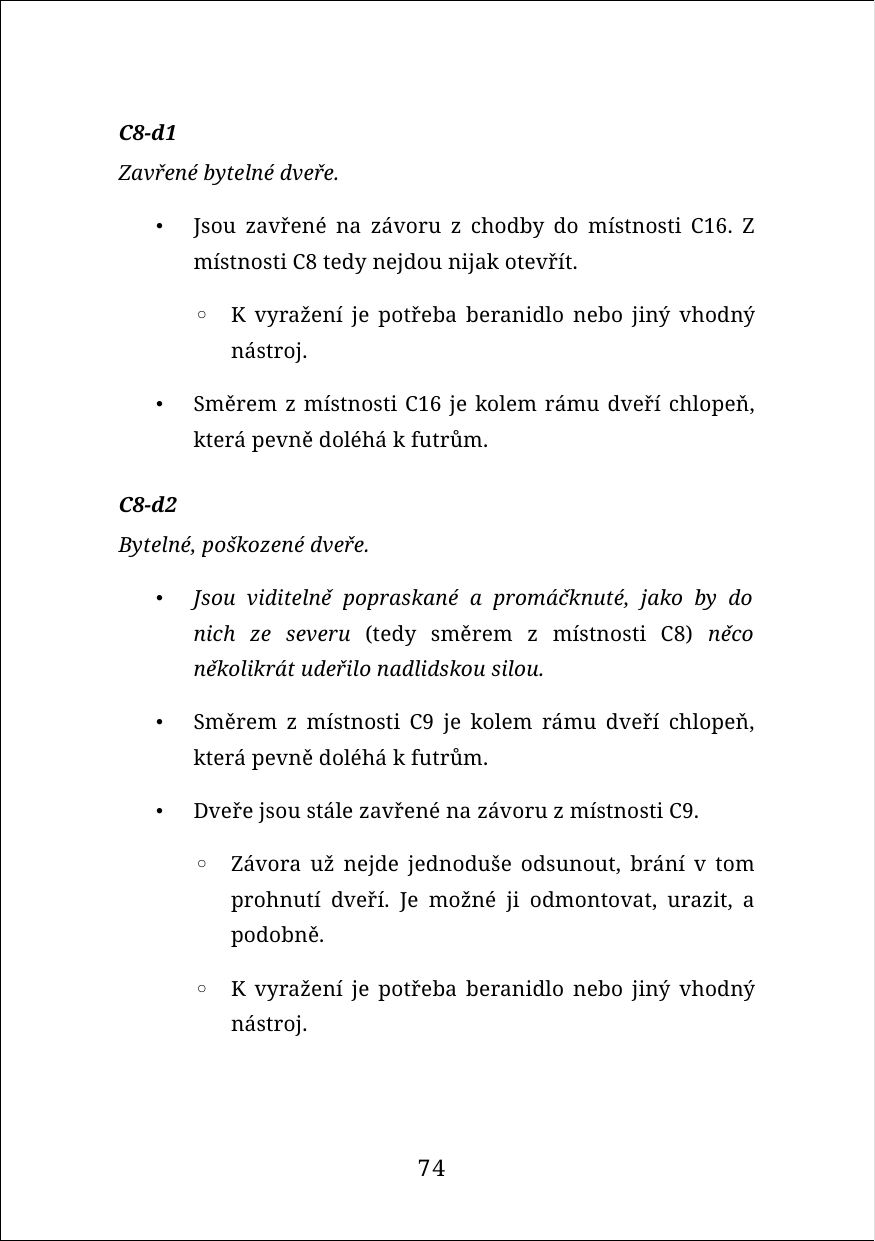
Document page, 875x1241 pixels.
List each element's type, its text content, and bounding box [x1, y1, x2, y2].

list Směrem z místnosti C16 je kolem rámu dveří chlopeň, která pevně doléhá k futrům. [156, 389, 756, 453]
list Jsou zavřené na závoru z chodby do místnosti C16. Z místnosti C8 tedy nejdou nijak otevřít. [156, 212, 756, 276]
subtitle C8-d1 [118, 118, 756, 147]
text Zavřené bytelné dveře. [118, 158, 756, 187]
text Bytelné, poškozené dveře. [118, 530, 756, 558]
list Dveře jsou stále zavřené na závoru z místnosti C9. [156, 796, 756, 824]
list K vyražení je potřeba beranidlo nebo jiný vhodný nástroj. [193, 300, 756, 364]
list Směrem z místnosti C9 je kolem rámu dveří chlopeň, která pevně doléhá k futrům. [156, 707, 756, 771]
subtitle C8-d2 [118, 490, 756, 518]
list Závora už nejde jednoduše odsunout, brání v tom prohnutí dveří. Je možné ji odmontovat, urazit, a podobně. [193, 849, 756, 949]
list K vyražení je potřeba beranidlo nebo jiný vhodný nástroj. [193, 974, 756, 1038]
list Jsou viditelně popraskané a promáčknuté, jako by do nich ze severu (tedy směrem z místnosti C8) něco několikrát udeřilo nadlidskou silou. [156, 583, 756, 683]
